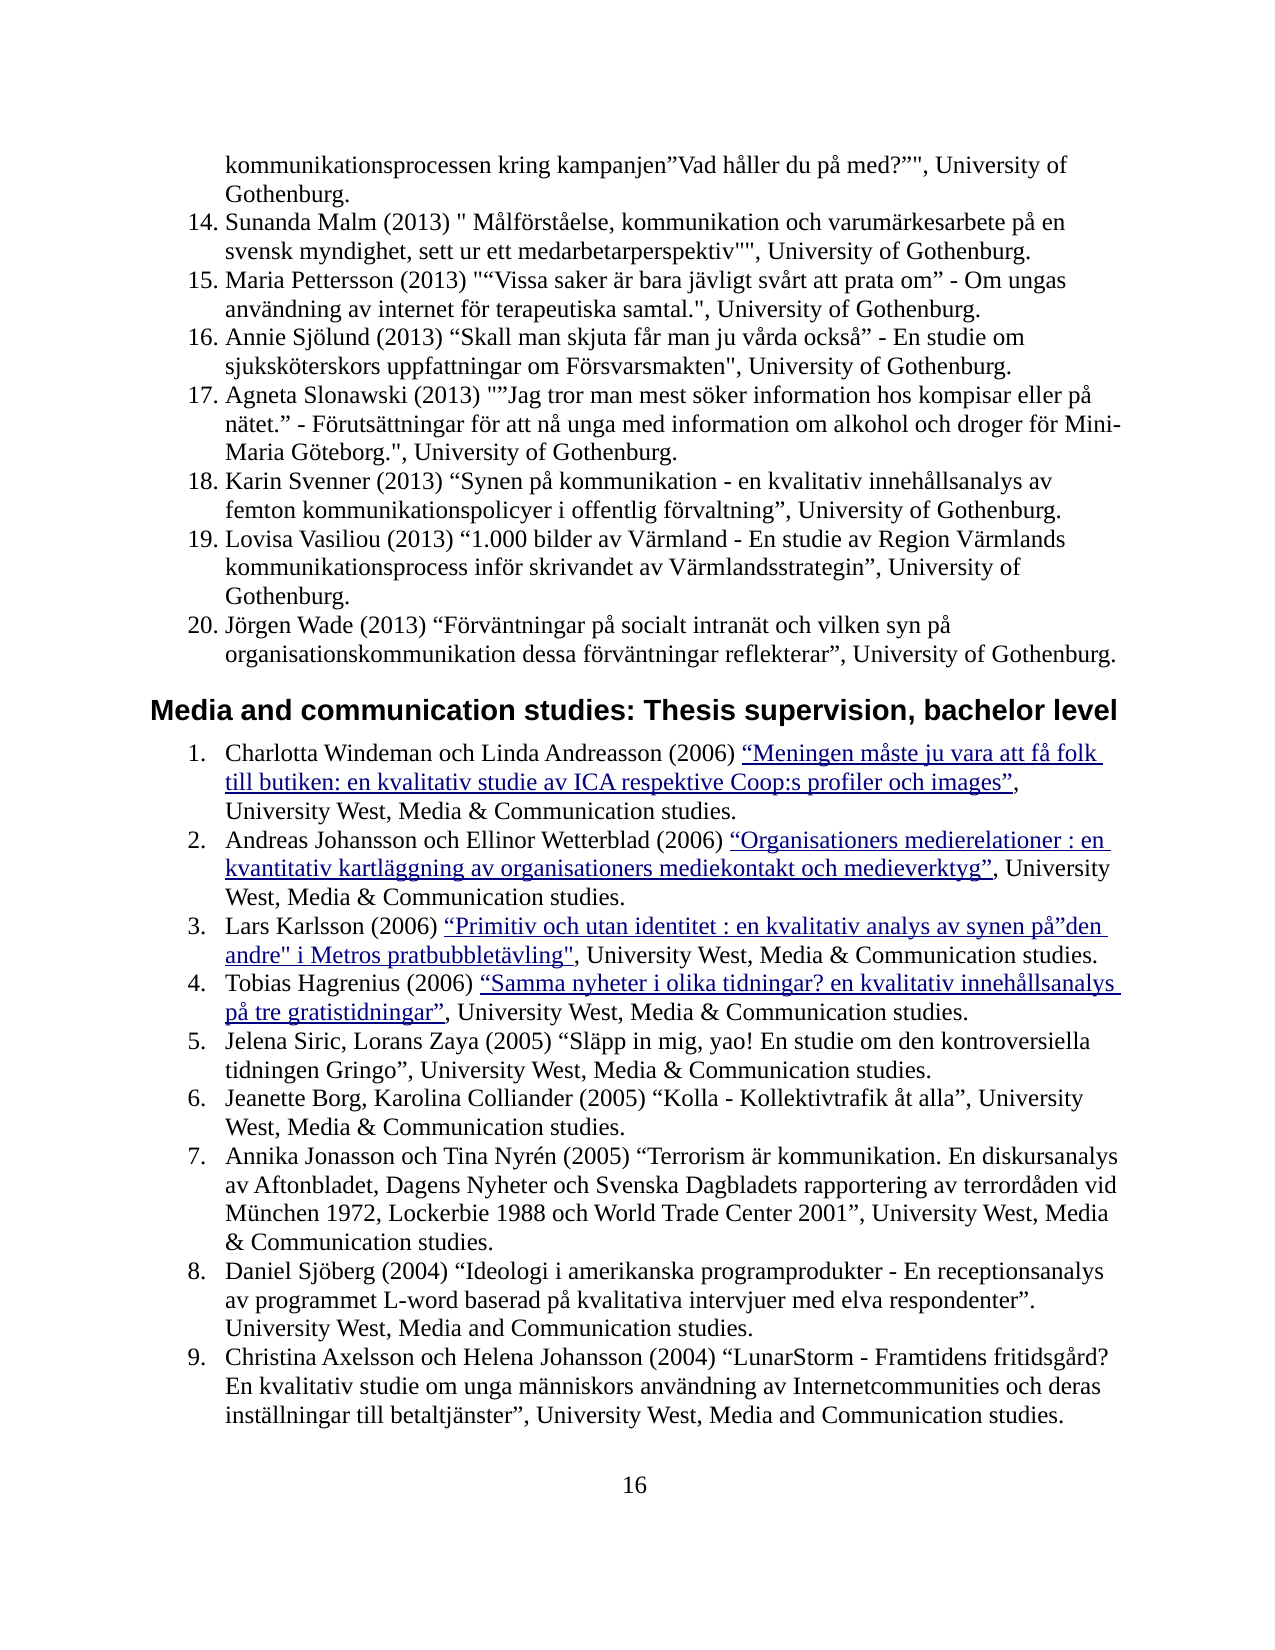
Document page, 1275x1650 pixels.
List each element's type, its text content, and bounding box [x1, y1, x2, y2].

list Maria Pettersson (2013) "“Vissa saker är bara jävligt svårt att prata om” - Om ungas användning av internet för terapeutiska samtal.", University of Gothenburg. [187, 265, 1125, 322]
list Andreas Johansson och Ellinor Wetterblad (2006) “Organisationers medierelationer : en kvantitativ kartläggning av organisationers mediekontakt och medieverktyg”, University West, Media & Communication studies. [187, 825, 1125, 911]
list Tobias Hagrenius (2006) “Samma nyheter i olika tidningar? en kvalitativ innehållsanalys på tre gratistidningar”, University West, Media & Communication studies. [187, 968, 1125, 1026]
list Christina Axelsson och Helena Johansson (2004) “LunarStorm - Framtidens fritidsgård? En kvalitativ studie om unga människors användning av Internetcommunities och deras inställningar till betaltjänster”, University West, Media and Communication studies. [187, 1342, 1125, 1428]
list Jelena Siric, Lorans Zaya (2005) “Släpp in mig, yao! En studie om den kontroversiella tidningen Gringo”, University West, Media & Communication studies. [187, 1026, 1125, 1083]
list Lars Karlsson (2006) “Primitiv och utan identitet : en kvalitativ analys av synen på”den andre" i Metros pratbubbletävling", University West, Media & Communication studies. [187, 911, 1125, 968]
list kommunikationsprocessen kring kampanjen”Vad håller du på med?”", University of Gothenburg. [187, 150, 1125, 207]
subtitle Media and communication studies: Thesis supervision, bachelor level [150, 692, 1125, 726]
list Lovisa Vasiliou (2013) “1.000 bilder av Värmland - En studie av Region Värmlands kommunikationsprocess inför skrivandet av Värmlandsstrategin”, University of Gothenburg. [187, 524, 1125, 610]
list Sunanda Malm (2013) " Målförståelse, kommunikation och varumärkesarbete på en svensk myndighet, sett ur ett medarbetarperspektiv"", University of Gothenburg. [187, 207, 1125, 265]
list Jeanette Borg, Karolina Colliander (2005) “Kolla - Kollektivtrafik åt alla”, University West, Media & Communication studies. [187, 1083, 1125, 1141]
list Annika Jonasson och Tina Nyrén (2005) “Terrorism är kommunikation. En diskursanalys av Aftonbladet, Dagens Nyheter och Svenska Dagbladets rapportering av terrordåden vid München 1972, Lockerbie 1988 och World Trade Center 2001”, University West, Media & Communication studies. [187, 1141, 1125, 1256]
list Daniel Sjöberg (2004) “Ideologi i amerikanska programprodukter - En receptionsanalys av programmet L-word baserad på kvalitativa intervjuer med elva respondenter”. University West, Media and Communication studies. [187, 1256, 1125, 1342]
list Agneta Slonawski (2013) "”Jag tror man mest söker information hos kompisar eller på nätet.” - Förutsättningar för att nå unga med information om alkohol och droger för Mini-Maria Göteborg.", University of Gothenburg. [187, 380, 1125, 466]
list Karin Svenner (2013) “Synen på kommunikation - en kvalitativ innehållsanalys av femton kommunikationspolicyer i offentlig förvaltning”, University of Gothenburg. [187, 466, 1125, 524]
list Annie Sjölund (2013) “Skall man skjuta får man ju vårda också” - En studie om sjuksköterskors uppfattningar om Försvarsmakten", University of Gothenburg. [187, 322, 1125, 380]
list Jörgen Wade (2013) “Förväntningar på socialt intranät och vilken syn på organisationskommunikation dessa förväntningar reflekterar”, University of Gothenburg. [187, 610, 1125, 667]
list Charlotta Windeman och Linda Andreasson (2006) “Meningen måste ju vara att få folk till butiken: en kvalitativ studie av ICA respektive Coop:s profiler och images”, University West, Media & Communication studies. [187, 738, 1125, 825]
